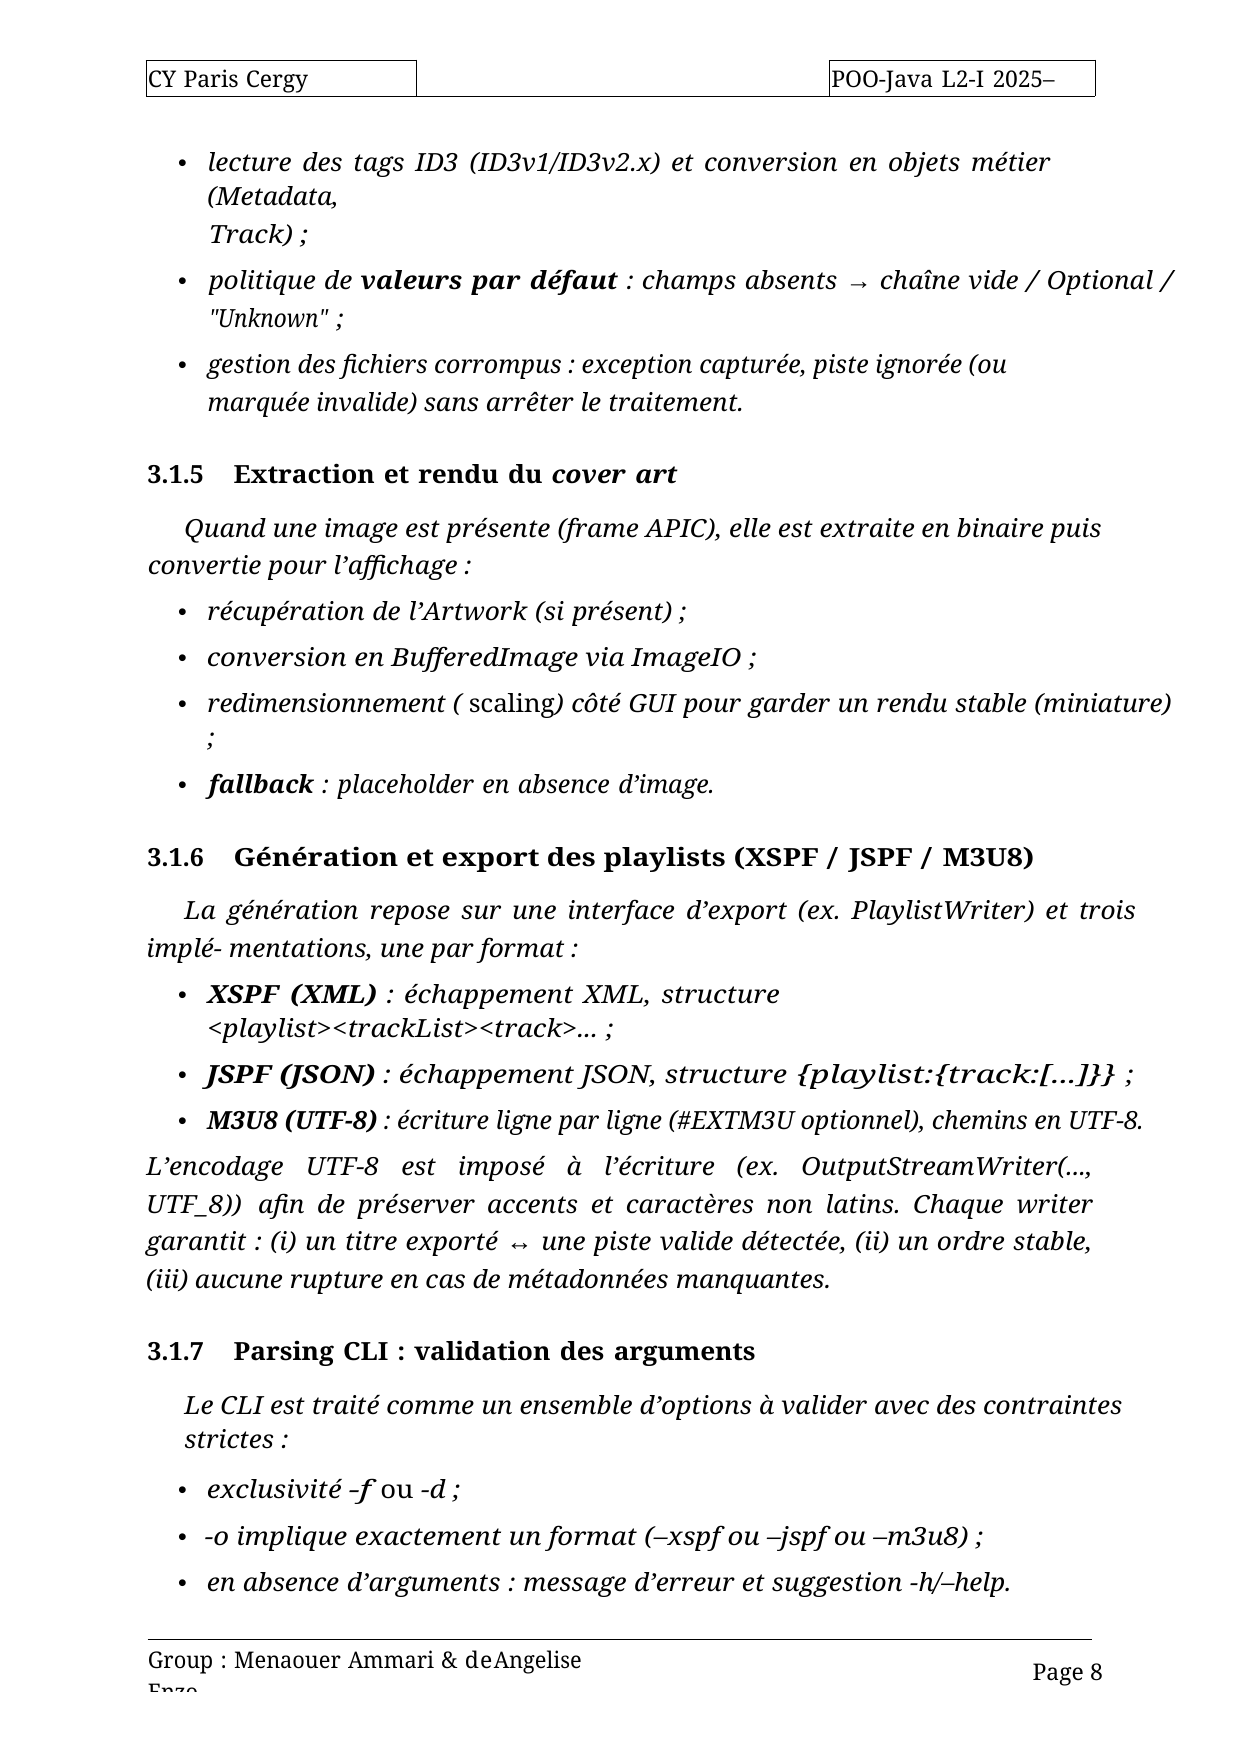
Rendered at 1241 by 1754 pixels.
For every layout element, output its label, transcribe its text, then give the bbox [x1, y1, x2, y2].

list JSPF (JSON) : échappement JSON, structure {playlist:{track:[...]}} ; [178, 1057, 1180, 1091]
list fallback : placeholder en absence d’image. [178, 766, 1180, 800]
text Le CLI est traité comme un ensemble d’options à valider avec des contraintes strictes : [184, 1387, 1180, 1455]
text L’encodage UTF-8 est imposé à l’écriture (ex. OutputStreamWriter(..., UTF_8)) afin de préserver accents et caractères non latins. Chaque writer garantit : (i) un titre exporté ↔ une piste valide détectée, (ii) un ordre stable, (iii) aucune rupture en cas de métadonnées manquantes. [146, 1149, 1093, 1295]
text "Unknown" ; [208, 301, 1180, 334]
text La génération repose sur une interface d’export (ex. PlaylistWriter) et trois implé- mentations, une par format : [146, 893, 1180, 964]
list récupération de l’Artwork (si présent) ; [178, 593, 1180, 628]
text Quand une image est présente (frame APIC), elle est extraite en binaire puis convertie pour l’affichage : [148, 510, 1125, 582]
subtitle Parsing CLI : validation des arguments [147, 1333, 1180, 1368]
list conversion en BufferedImage via ImageIO ; [178, 640, 1180, 674]
list -o implique exactement un format (–xspf ou –jspf ou –m3u8) ; [178, 1518, 1180, 1552]
list gestion des fichiers corrompus : exception capturée, piste ignorée (ou marquée invalide) sans arrêter le traitement. [178, 347, 1094, 418]
list XSPF (XML) : échappement XML, structure <playlist><trackList><track>... ; [178, 976, 1180, 1044]
text Track) ; [208, 217, 1180, 251]
list lecture des tags ID3 (ID3v1/ID3v2.x) et conversion en objets métier (Metadata, [178, 145, 1180, 213]
subtitle Génération et export des playlists (XSPF / JSPF / M3U8) [147, 839, 1180, 873]
list exclusivité -f ou -d ; [178, 1472, 1180, 1506]
list en absence d’arguments : message d’erreur et suggestion -h/–help. [178, 1564, 1180, 1598]
list politique de valeurs par défaut : champs absents → chaîne vide / Optional / [178, 263, 1180, 297]
list Extraction et rendu du cover art [147, 457, 1180, 491]
list redimensionnement ( scaling) côté GUI pour garder un rendu stable (miniature) ; [178, 686, 1180, 754]
list M3U8 (UTF-8) : écriture ligne par ligne (#EXTM3U optionnel), chemins en UTF-8. [146, 1103, 1180, 1137]
